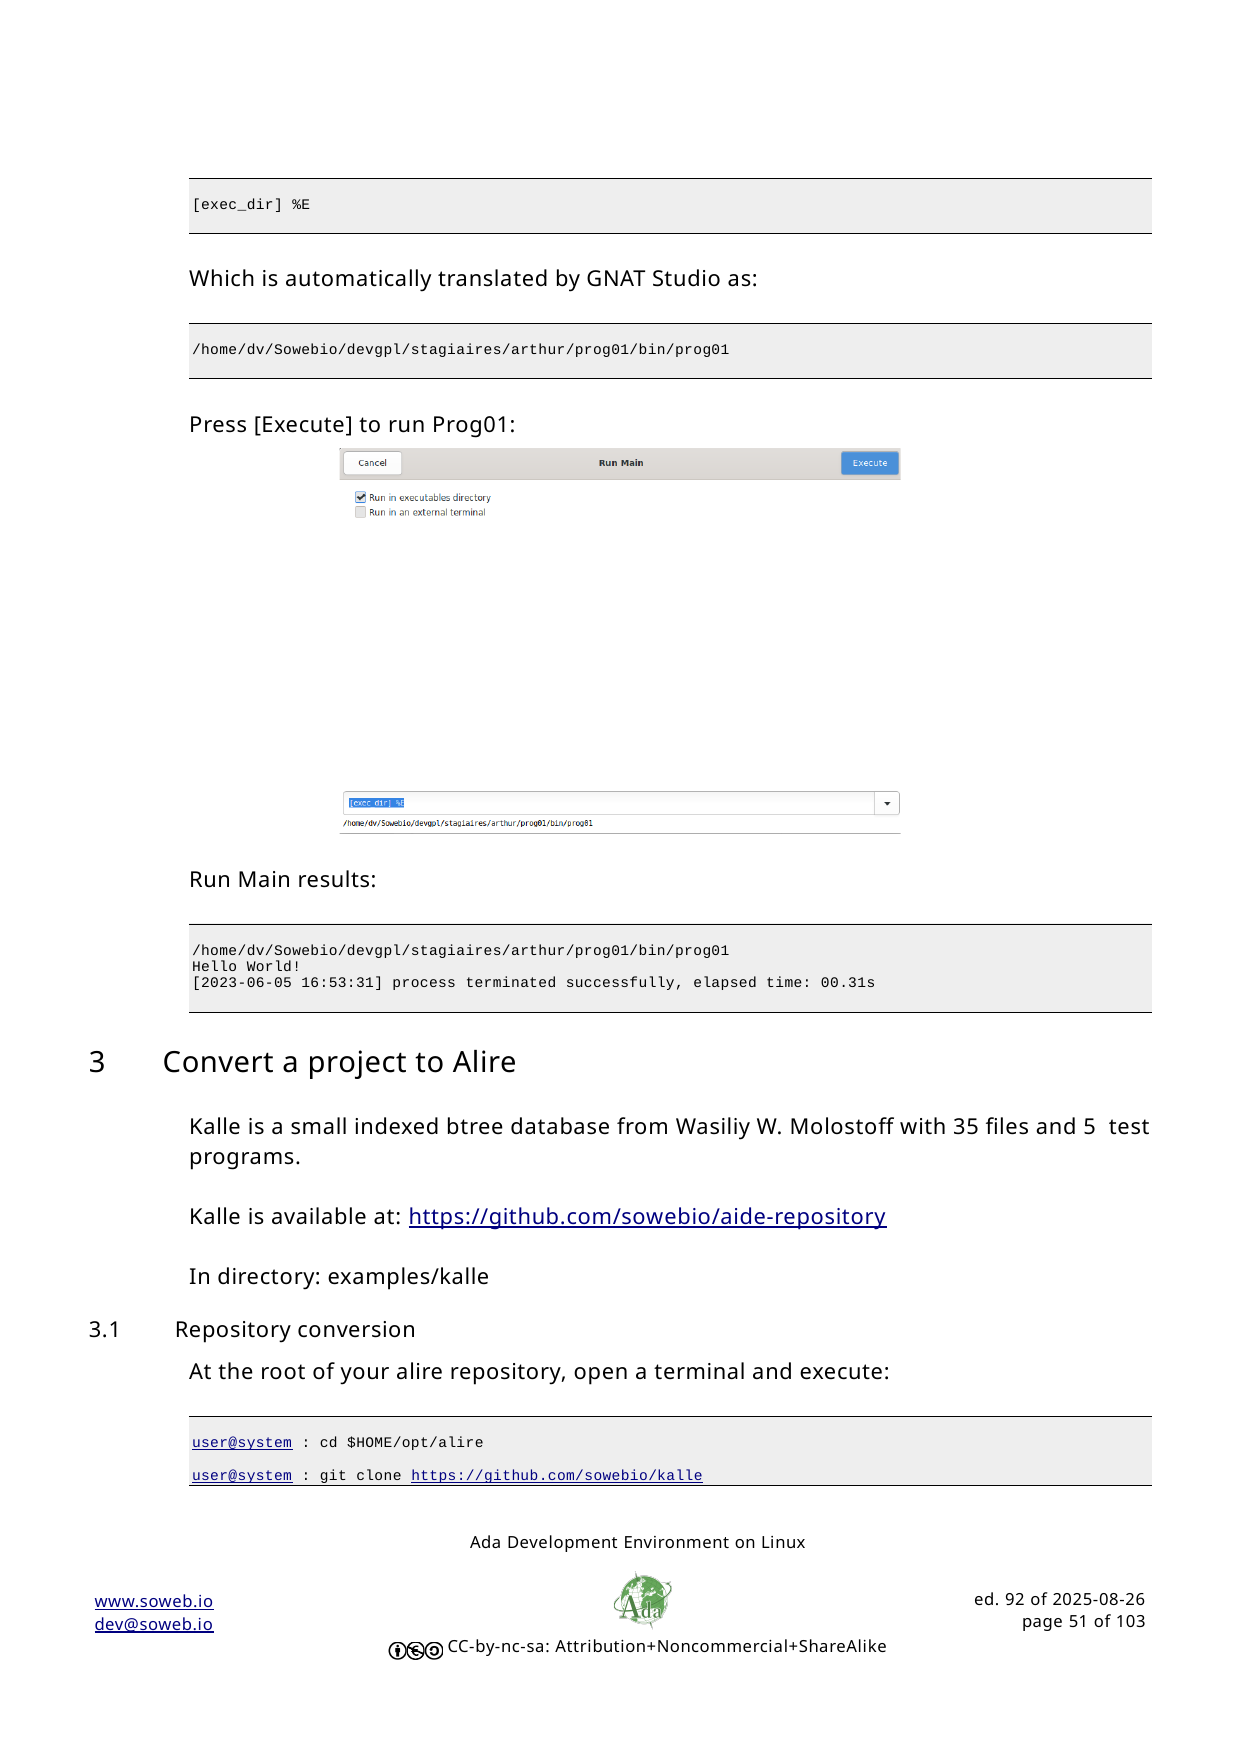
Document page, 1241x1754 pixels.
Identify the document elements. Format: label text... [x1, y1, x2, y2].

text Press [Execute] to run Prog01: [189, 408, 1152, 438]
picture [339, 448, 901, 834]
subtitle Repository conversion [88, 1314, 1152, 1344]
list [exec_dir] %E [189, 179, 1152, 233]
text At the root of your alire repository, open a terminal and execute: [189, 1356, 1152, 1386]
list user@system : cd $HOME/opt/alire user@system : git clone https://github.com/sowebio/kalle [189, 1417, 1152, 1485]
list /home/dv/Sowebio/devgpl/stagiaires/arthur/prog01/bin/prog01 [189, 925, 1152, 956]
subtitle Convert a project to Alire [88, 1041, 1152, 1081]
text Kalle is a small indexed btree database from Wasiliy W. Molostoff with 35 files and 5 test programs. [189, 1111, 1152, 1171]
text Run Main results: [189, 863, 1152, 893]
text In directory: examples/kalle [189, 1261, 1152, 1291]
list /home/dv/Sowebio/devgpl/stagiaires/arthur/prog01/bin/prog01 [189, 324, 1152, 378]
list [2023-06-05 16:53:31] process terminated successfully, elapsed time: 00.31s [189, 973, 1152, 1012]
text Kalle is available at: https://github.com/sowebio/aide-repository [189, 1201, 1152, 1231]
picture [388, 1642, 443, 1660]
list Hello World! [189, 956, 1152, 973]
picture [613, 1571, 672, 1630]
text Which is automatically translated by GNAT Studio as: [189, 263, 1152, 293]
